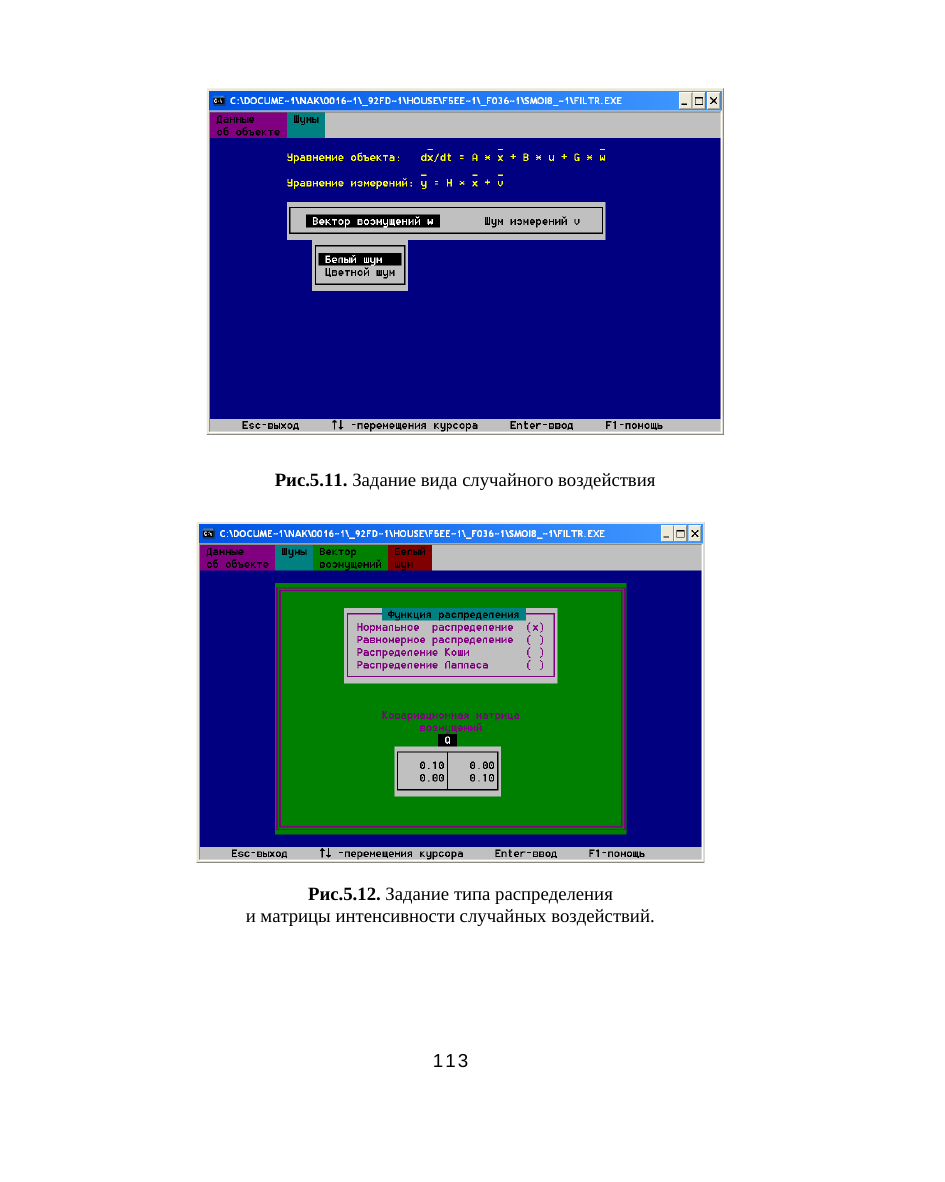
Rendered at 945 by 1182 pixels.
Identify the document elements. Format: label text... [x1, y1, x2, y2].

text Рис.5.12. Задание типа распределения и матрицы интенсивности случайных воздействий. [118, 883, 783, 926]
picture [196, 522, 705, 863]
text Рис.5.11. Задание вида случайного воздействия [118, 469, 783, 490]
picture [206, 88, 724, 435]
